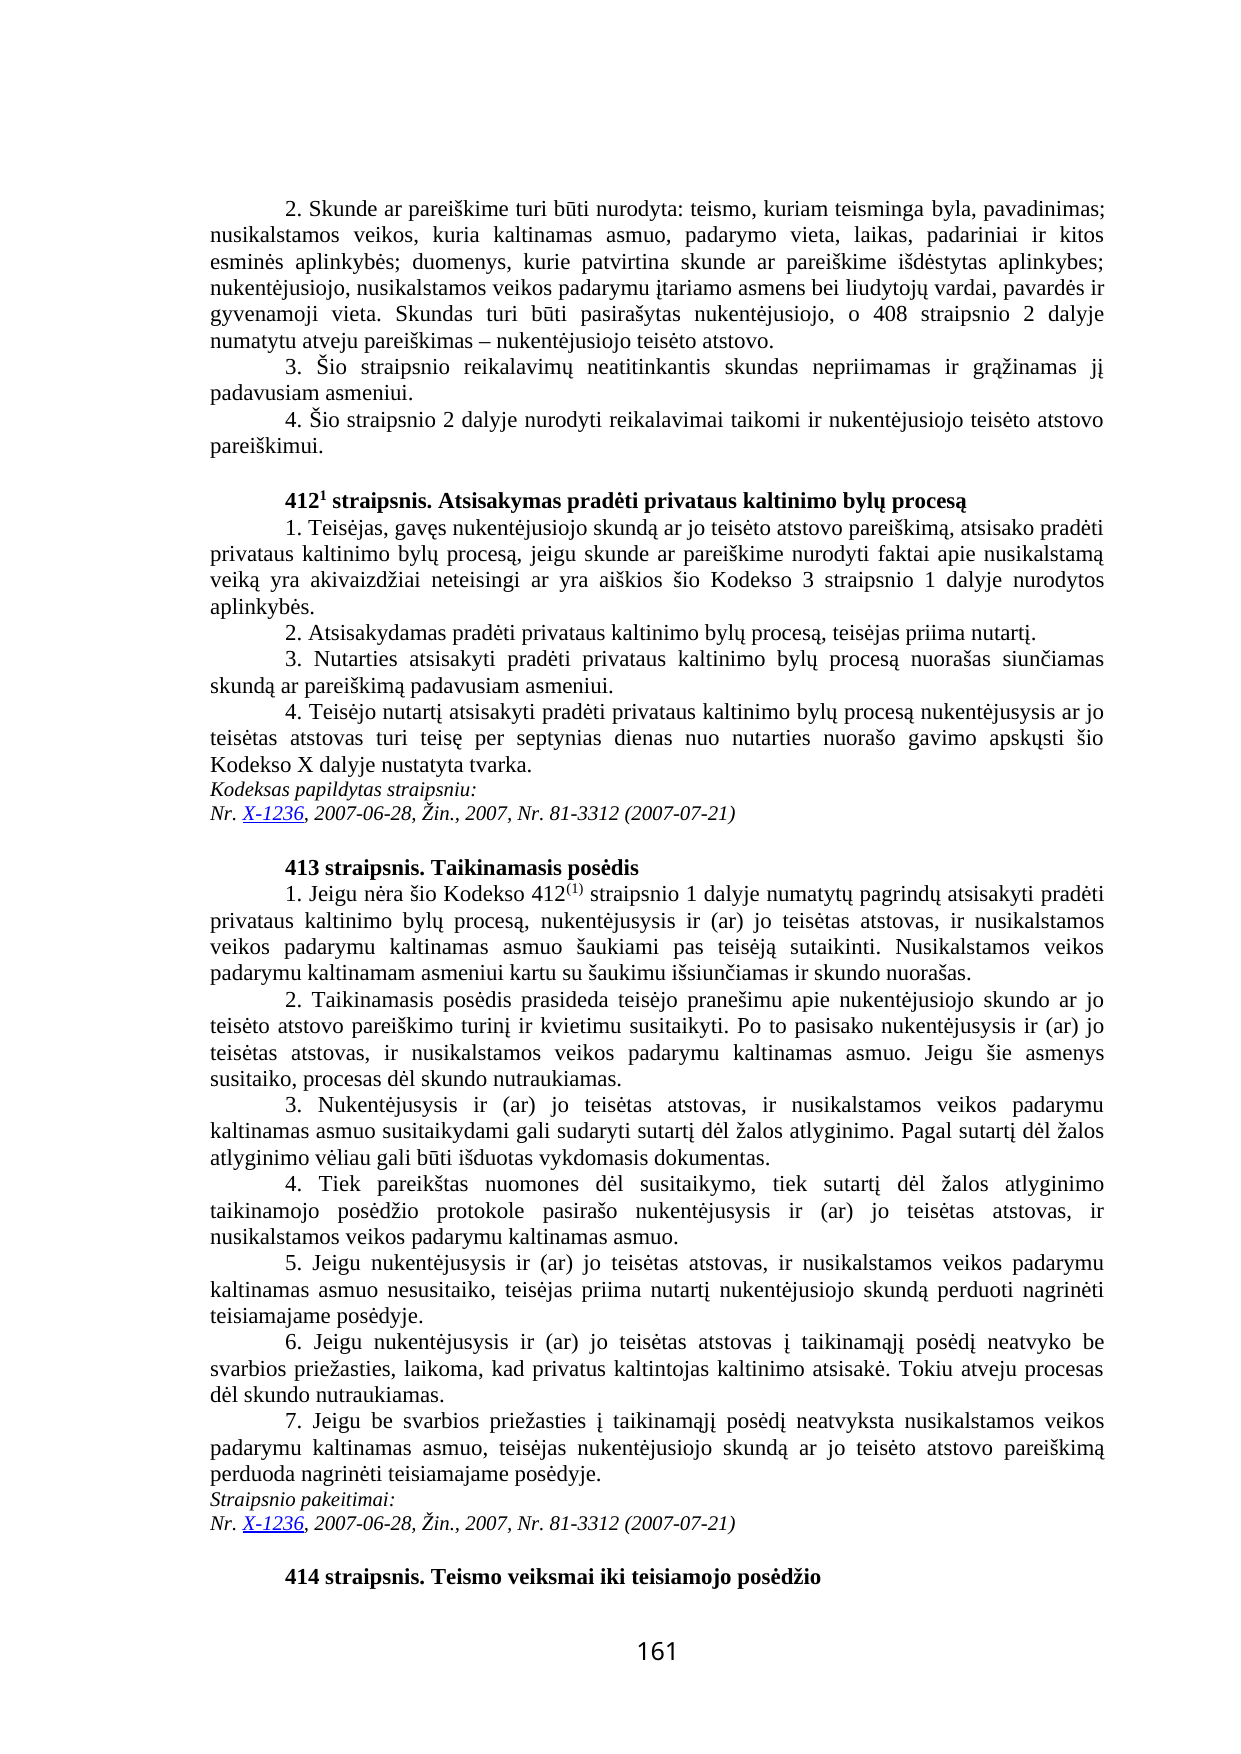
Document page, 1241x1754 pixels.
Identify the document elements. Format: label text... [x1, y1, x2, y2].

text 1. Jeigu nėra šio Kodekso 412(1) straipsnio 1 dalyje numatytų pagrindų atsisakyti pradėti privataus kaltinimo bylų procesą, nukentėjusysis ir (ar) jo teisėtas atstovas, ir nusikalstamos veikos padarymu kaltinamas asmuo šaukiami pas teisėją sutaikinti. Nusikalstamos veikos padarymu kaltinamam asmeniui kartu su šaukimu išsiunčiamas ir skundo nuorašas. [210, 880, 1106, 986]
text 4. Teisėjo nutartį atsisakyti pradėti privataus kaltinimo bylų procesą nukentėjusysis ar jo teisėtas atstovas turi teisę per septynias dienas nuo nutarties nuorašo gavimo apskųsti šio Kodekso X dalyje nustatyta tvarka. [210, 698, 1106, 777]
text Nr. X-1236, 2007-06-28, Žin., 2007, Nr. 81-3312 (2007-07-21) [210, 801, 1106, 825]
text 4. Tiek pareikštas nuomones dėl susitaikymo, tiek sutartį dėl žalos atlyginimo taikinamojo posėdžio protokole pasirašo nukentėjusysis ir (ar) jo teisėtas atstovas, ir nusikalstamos veikos padarymu kaltinamas asmuo. [210, 1170, 1106, 1249]
text 6. Jeigu nukentėjusysis ir (ar) jo teisėtas atstovas į taikinamąjį posėdį neatvyko be svarbios priežasties, laikoma, kad privatus kaltintojas kaltinimo atsisakė. Tokiu atveju procesas dėl skundo nutraukiamas. [210, 1328, 1106, 1407]
text Nr. X-1236, 2007-06-28, Žin., 2007, Nr. 81-3312 (2007-07-21) [210, 1511, 1106, 1535]
text 413 straipsnis. Taikinamasis posėdis [210, 854, 1106, 880]
text Kodeksas papildytas straipsniu: [210, 777, 1106, 801]
text 3. Nukentėjusysis ir (ar) jo teisėtas atstovas, ir nusikalstamos veikos padarymu kaltinamas asmuo susitaikydami gali sudaryti sutartį dėl žalos atlyginimo. Pagal sutartį dėl žalos atlyginimo vėliau gali būti išduotas vykdomasis dokumentas. [210, 1091, 1106, 1170]
text 4121 straipsnis. Atsisakymas pradėti privataus kaltinimo bylų procesą [210, 487, 1106, 514]
text 2. Taikinamasis posėdis prasideda teisėjo pranešimu apie nukentėjusiojo skundo ar jo teisėto atstovo pareiškimo turinį ir kvietimu susitaikyti. Po to pasisako nukentėjusysis ir (ar) jo teisėtas atstovas, ir nusikalstamos veikos padarymu kaltinamas asmuo. Jeigu šie asmenys susitaiko, procesas dėl skundo nutraukiamas. [210, 986, 1106, 1091]
text 3. Nutarties atsisakyti pradėti privataus kaltinimo bylų procesą nuorašas siunčiamas skundą ar pareiškimą padavusiam asmeniui. [210, 645, 1106, 698]
text 2. Skunde ar pareiškime turi būti nurodyta: teismo, kuriam teisminga byla, pavadinimas; nusikalstamos veikos, kuria kaltinamas asmuo, padarymo vieta, laikas, padariniai ir kitos esminės aplinkybės; duomenys, kurie patvirtina skunde ar pareiškime išdėstytas aplinkybes; nukentėjusiojo, nusikalstamos veikos padarymu įtariamo asmens bei liudytojų vardai, pavardės ir gyvenamoji vieta. Skundas turi būti pasirašytas nukentėjusiojo, o 408 straipsnio 2 dalyje numatytu atveju pareiškimas – nukentėjusiojo teisėto atstovo. [210, 195, 1106, 353]
text 3. Šio straipsnio reikalavimų neatitinkantis skundas nepriimamas ir grąžinamas jį padavusiam asmeniui. [210, 353, 1106, 406]
text 2. Atsisakydamas pradėti privataus kaltinimo bylų procesą, teisėjas priima nutartį. [210, 619, 1106, 645]
text Straipsnio pakeitimai: [210, 1487, 1106, 1511]
text 1. Teisėjas, gavęs nukentėjusiojo skundą ar jo teisėto atstovo pareiškimą, atsisako pradėti privataus kaltinimo bylų procesą, jeigu skunde ar pareiškime nurodyti faktai apie nusikalstamą veiką yra akivaizdžiai neteisingi ar yra aiškios šio Kodekso 3 straipsnio 1 dalyje nurodytos aplinkybės. [210, 514, 1106, 619]
text 4. Šio straipsnio 2 dalyje nurodyti reikalavimai taikomi ir nukentėjusiojo teisėto atstovo pareiškimui. [210, 406, 1106, 458]
text 7. Jeigu be svarbios priežasties į taikinamąjį posėdį neatvyksta nusikalstamos veikos padarymu kaltinamas asmuo, teisėjas nukentėjusiojo skundą ar jo teisėto atstovo pareiškimą perduoda nagrinėti teisiamajame posėdyje. [210, 1407, 1106, 1487]
text 5. Jeigu nukentėjusysis ir (ar) jo teisėtas atstovas, ir nusikalstamos veikos padarymu kaltinamas asmuo nesusitaiko, teisėjas priima nutartį nukentėjusiojo skundą perduoti nagrinėti teisiamajame posėdyje. [210, 1249, 1106, 1328]
text 414 straipsnis. Teismo veiksmai iki teisiamojo posėdžio [210, 1563, 1106, 1590]
